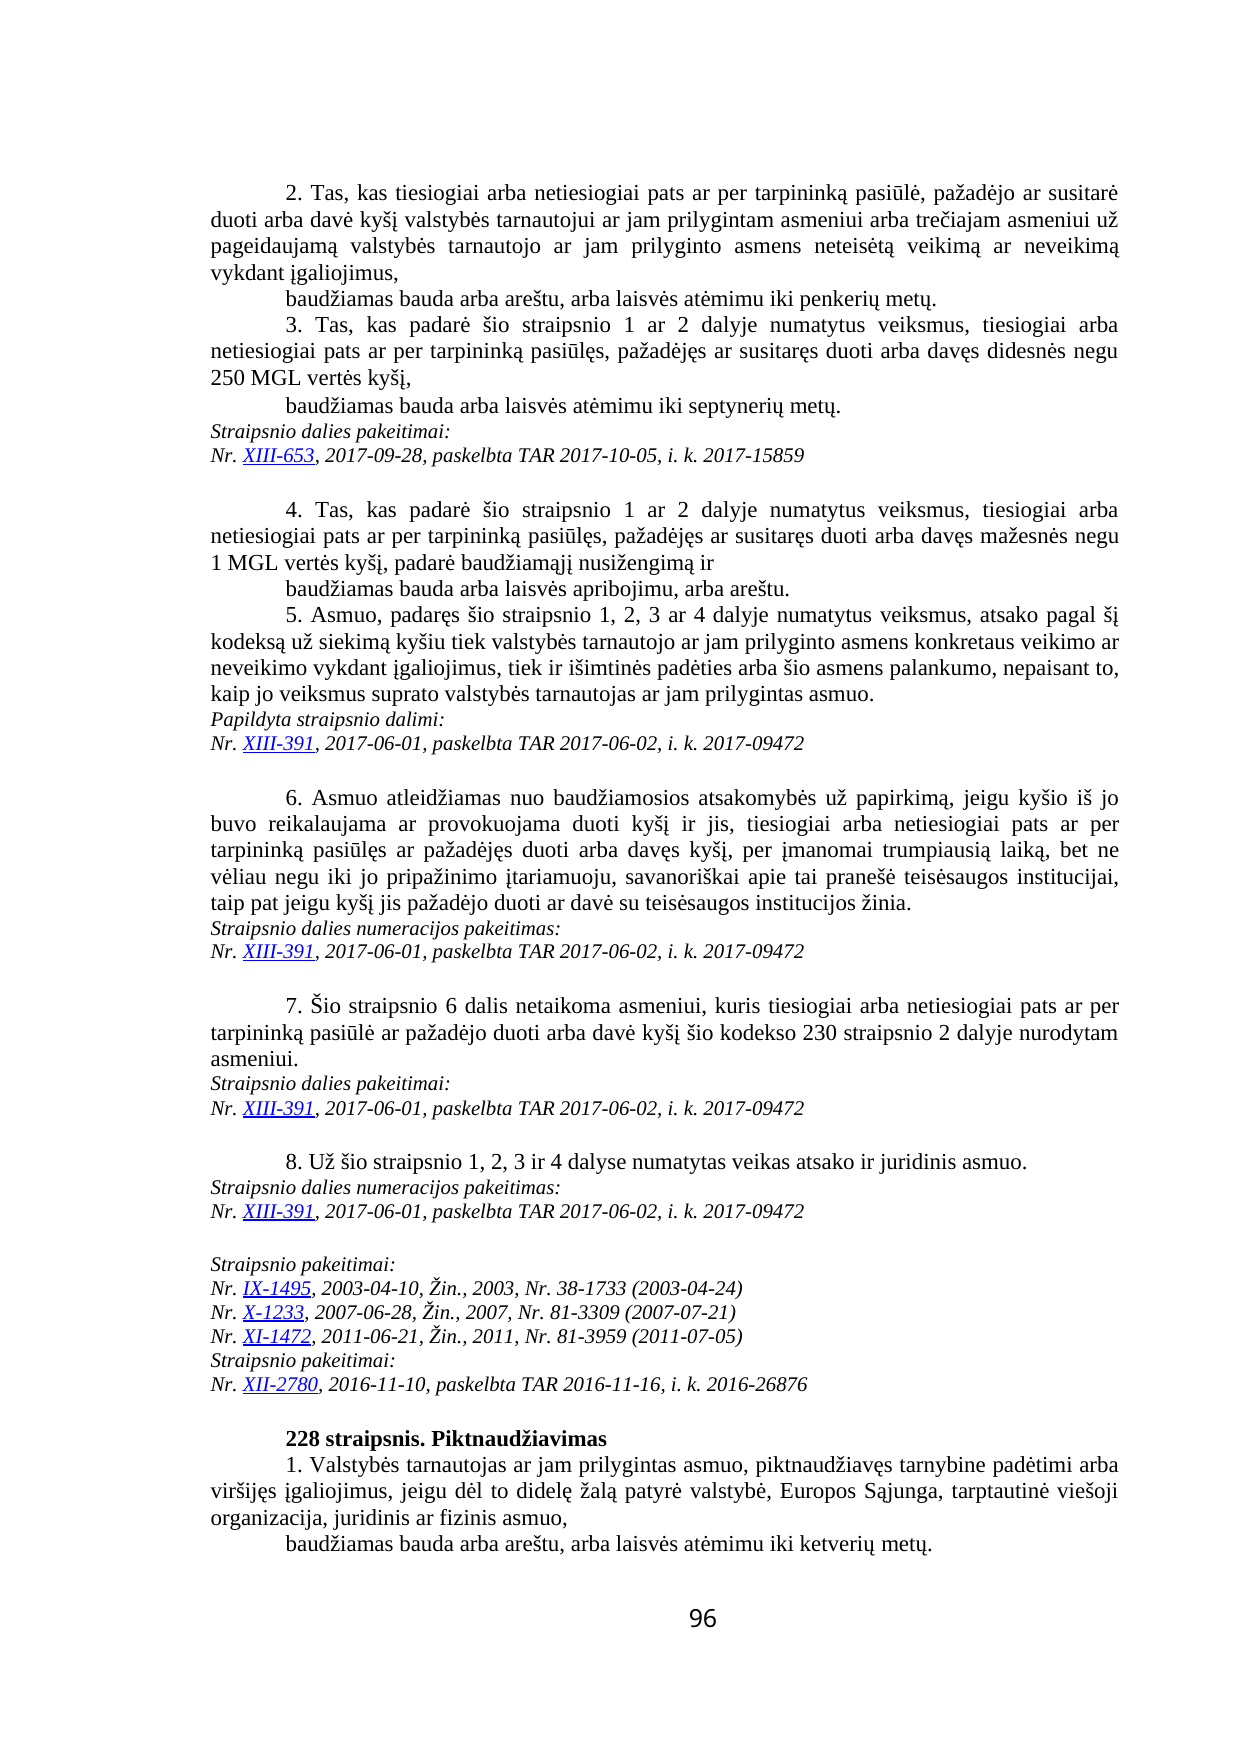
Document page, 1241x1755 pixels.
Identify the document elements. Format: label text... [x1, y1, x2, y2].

text baudžiamas bauda arba areštu, arba laisvės atėmimu iki ketverių metų. [210, 1530, 1120, 1556]
text baudžiamas bauda arba areštu, arba laisvės atėmimu iki penkerių metų. [210, 285, 1120, 311]
text 7. Šio straipsnio 6 dalis netaikoma asmeniui, kuris tiesiogiai arba netiesiogiai pats ar per tarpininką pasiūlė ar pažadėjo duoti arba davė kyšį šio kodekso 230 straipsnio 2 dalyje nurodytam asmeniui. [210, 992, 1120, 1071]
text Straipsnio dalies pakeitimai: [210, 419, 1120, 443]
text Nr. XIII-391, 2017-06-01, paskelbta TAR 2017-06-02, i. k. 2017-09472 [210, 731, 1120, 755]
text 4. Tas, kas padarė šio straipsnio 1 ar 2 dalyje numatytus veiksmus, tiesiogiai arba netiesiogiai pats ar per tarpininką pasiūlęs, pažadėjęs ar susitaręs duoti arba davęs mažesnės negu 1 MGL vertės kyšį, padarė baudžiamąjį nusižengimą ir [210, 496, 1120, 575]
text Straipsnio pakeitimai: [210, 1251, 1120, 1276]
text Straipsnio dalies numeracijos pakeitimas: [210, 915, 1120, 939]
text Papildyta straipsnio dalimi: [210, 707, 1120, 731]
text Nr. XI-1472, 2011-06-21, Žin., 2011, Nr. 81-3959 (2011-07-05) [210, 1324, 1120, 1348]
text Nr. XII-2780, 2016-11-10, paskelbta TAR 2016-11-16, i. k. 2016-26876 [210, 1372, 1120, 1396]
text Nr. XIII-391, 2017-06-01, paskelbta TAR 2017-06-02, i. k. 2017-09472 [210, 1199, 1120, 1223]
text Nr. IX-1495, 2003-04-10, Žin., 2003, Nr. 38-1733 (2003-04-24) [210, 1276, 1120, 1299]
text Straipsnio pakeitimai: [210, 1348, 1120, 1372]
text baudžiamas bauda arba laisvės apribojimu, arba areštu. [210, 575, 1120, 601]
text Nr. XIII-391, 2017-06-01, paskelbta TAR 2017-06-02, i. k. 2017-09472 [210, 1095, 1120, 1119]
text 5. Asmuo, padaręs šio straipsnio 1, 2, 3 ar 4 dalyje numatytus veiksmus, atsako pagal šį kodeksą už siekimą kyšiu tiek valstybės tarnautojo ar jam prilyginto asmens konkretaus veikimo ar neveikimo vykdant įgaliojimus, tiek ir išimtinės padėties arba šio asmens palankumo, nepaisant to, kaip jo veiksmus suprato valstybės tarnautojas ar jam prilygintas asmuo. [210, 601, 1120, 707]
text Nr. XIII-653, 2017-09-28, paskelbta TAR 2017-10-05, i. k. 2017-15859 [210, 443, 1120, 467]
text Nr. X-1233, 2007-06-28, Žin., 2007, Nr. 81-3309 (2007-07-21) [210, 1299, 1120, 1324]
text 6. Asmuo atleidžiamas nuo baudžiamosios atsakomybės už papirkimą, jeigu kyšio iš jo buvo reikalaujama ar provokuojama duoti kyšį ir jis, tiesiogiai arba netiesiogiai pats ar per tarpininką pasiūlęs ar pažadėjęs duoti arba davęs kyšį, per įmanomai trumpiausią laiką, bet ne vėliau negu iki jo pripažinimo įtariamuoju, savanoriškai apie tai pranešė teisėsaugos institucijai, taip pat jeigu kyšį jis pažadėjo duoti ar davė su teisėsaugos institucijos žinia. [210, 784, 1120, 915]
text 3. Tas, kas padarė šio straipsnio 1 ar 2 dalyje numatytus veiksmus, tiesiogiai arba netiesiogiai pats ar per tarpininką pasiūlęs, pažadėjęs ar susitaręs duoti arba davęs didesnės negu 250 MGL vertės kyšį, [210, 311, 1120, 390]
text 8. Už šio straipsnio 1, 2, 3 ir 4 dalyse numatytas veikas atsako ir juridinis asmuo. [210, 1148, 1120, 1174]
text 1. Valstybės tarnautojas ar jam prilygintas asmuo, piktnaudžiavęs tarnybine padėtimi arba viršijęs įgaliojimus, jeigu dėl to didelę žalą patyrė valstybė, Europos Sąjunga, tarptautinė viešoji organizacija, juridinis ar fizinis asmuo, [210, 1451, 1120, 1530]
text Straipsnio dalies numeracijos pakeitimas: [210, 1174, 1120, 1199]
text baudžiamas bauda arba laisvės atėmimu iki septynerių metų. [210, 390, 1120, 419]
text 2. Tas, kas tiesiogiai arba netiesiogiai pats ar per tarpininką pasiūlė, pažadėjo ar susitarė duoti arba davė kyšį valstybės tarnautojui ar jam prilygintam asmeniui arba trečiajam asmeniui už pageidaujamą valstybės tarnautojo ar jam prilyginto asmens neteisėtą veikimą ar neveikimą vykdant įgaliojimus, [210, 179, 1120, 285]
text 228 straipsnis. Piktnaudžiavimas [210, 1424, 1120, 1451]
text Straipsnio dalies pakeitimai: [210, 1071, 1120, 1095]
text Nr. XIII-391, 2017-06-01, paskelbta TAR 2017-06-02, i. k. 2017-09472 [210, 939, 1120, 963]
